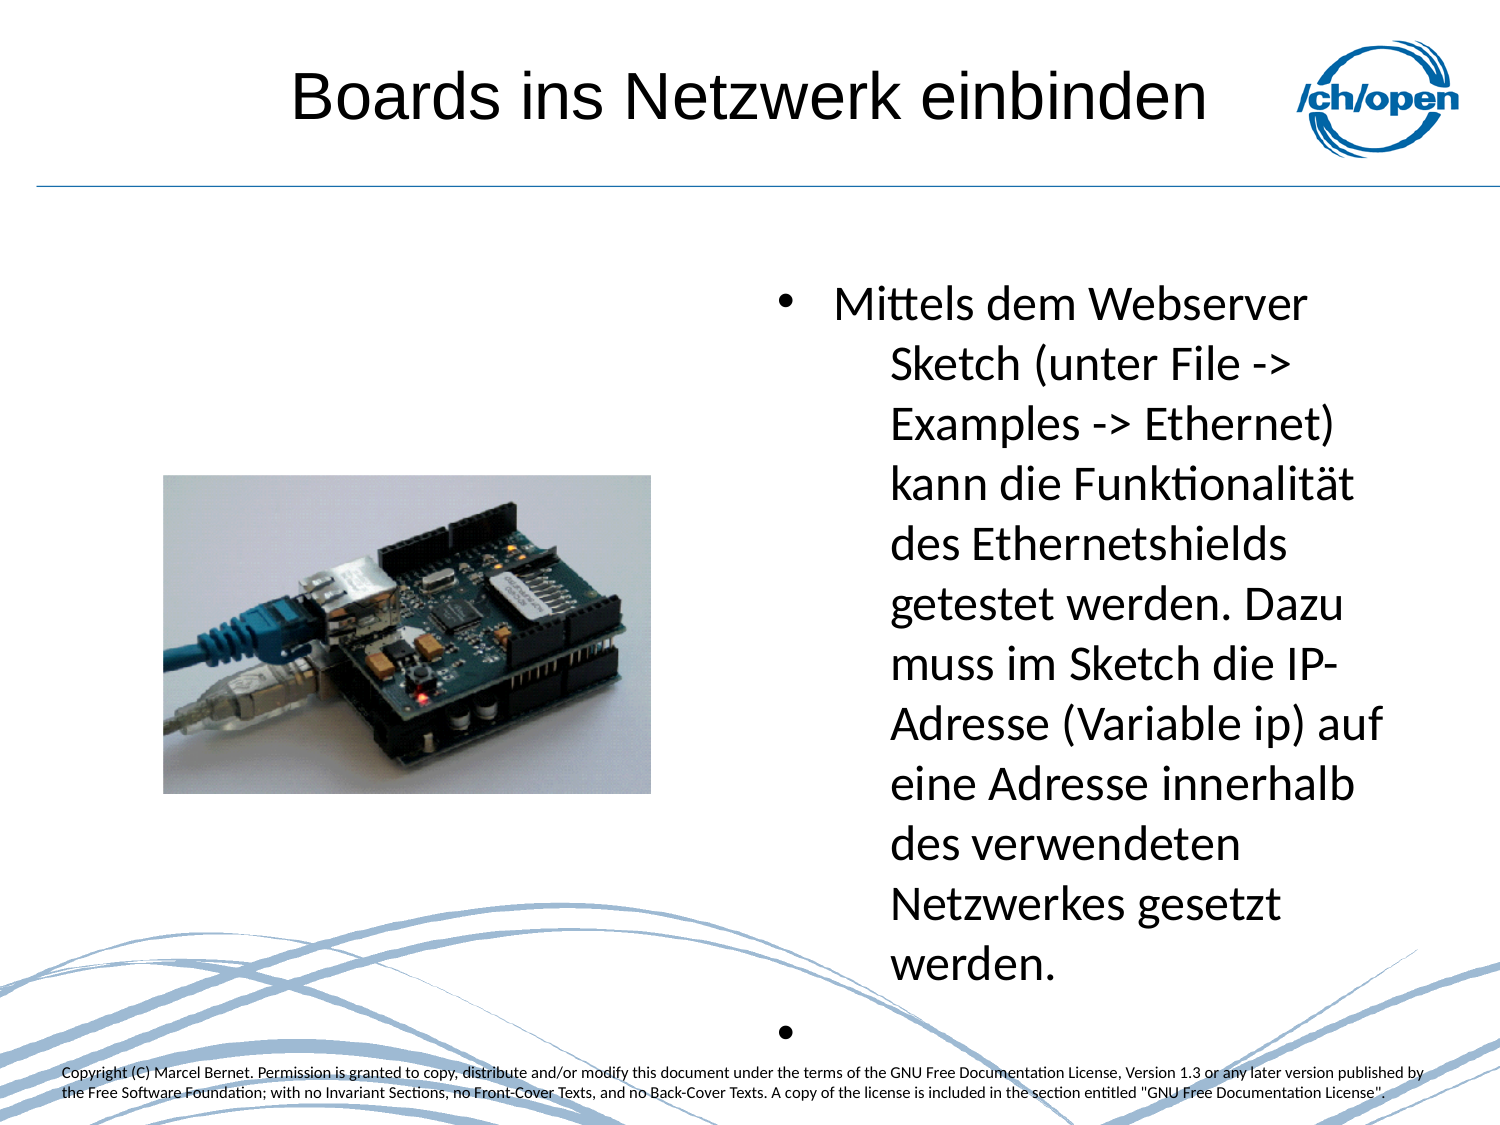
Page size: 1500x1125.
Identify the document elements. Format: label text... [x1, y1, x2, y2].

title Boards ins Netzwerk einbinden [75, 45, 1426, 165]
list Mittels dem Webserver Sketch (unter File -> Examples -> Ethernet) kann die Funktionalität des Ethernetshields getestet werden. Dazu muss im Sketch die IP-Adresse (Variable ip) auf eine Adresse innerhalb des verwendeten Netzwerkes gesetzt werden. [762, 262, 1426, 1005]
picture [162, 474, 651, 794]
